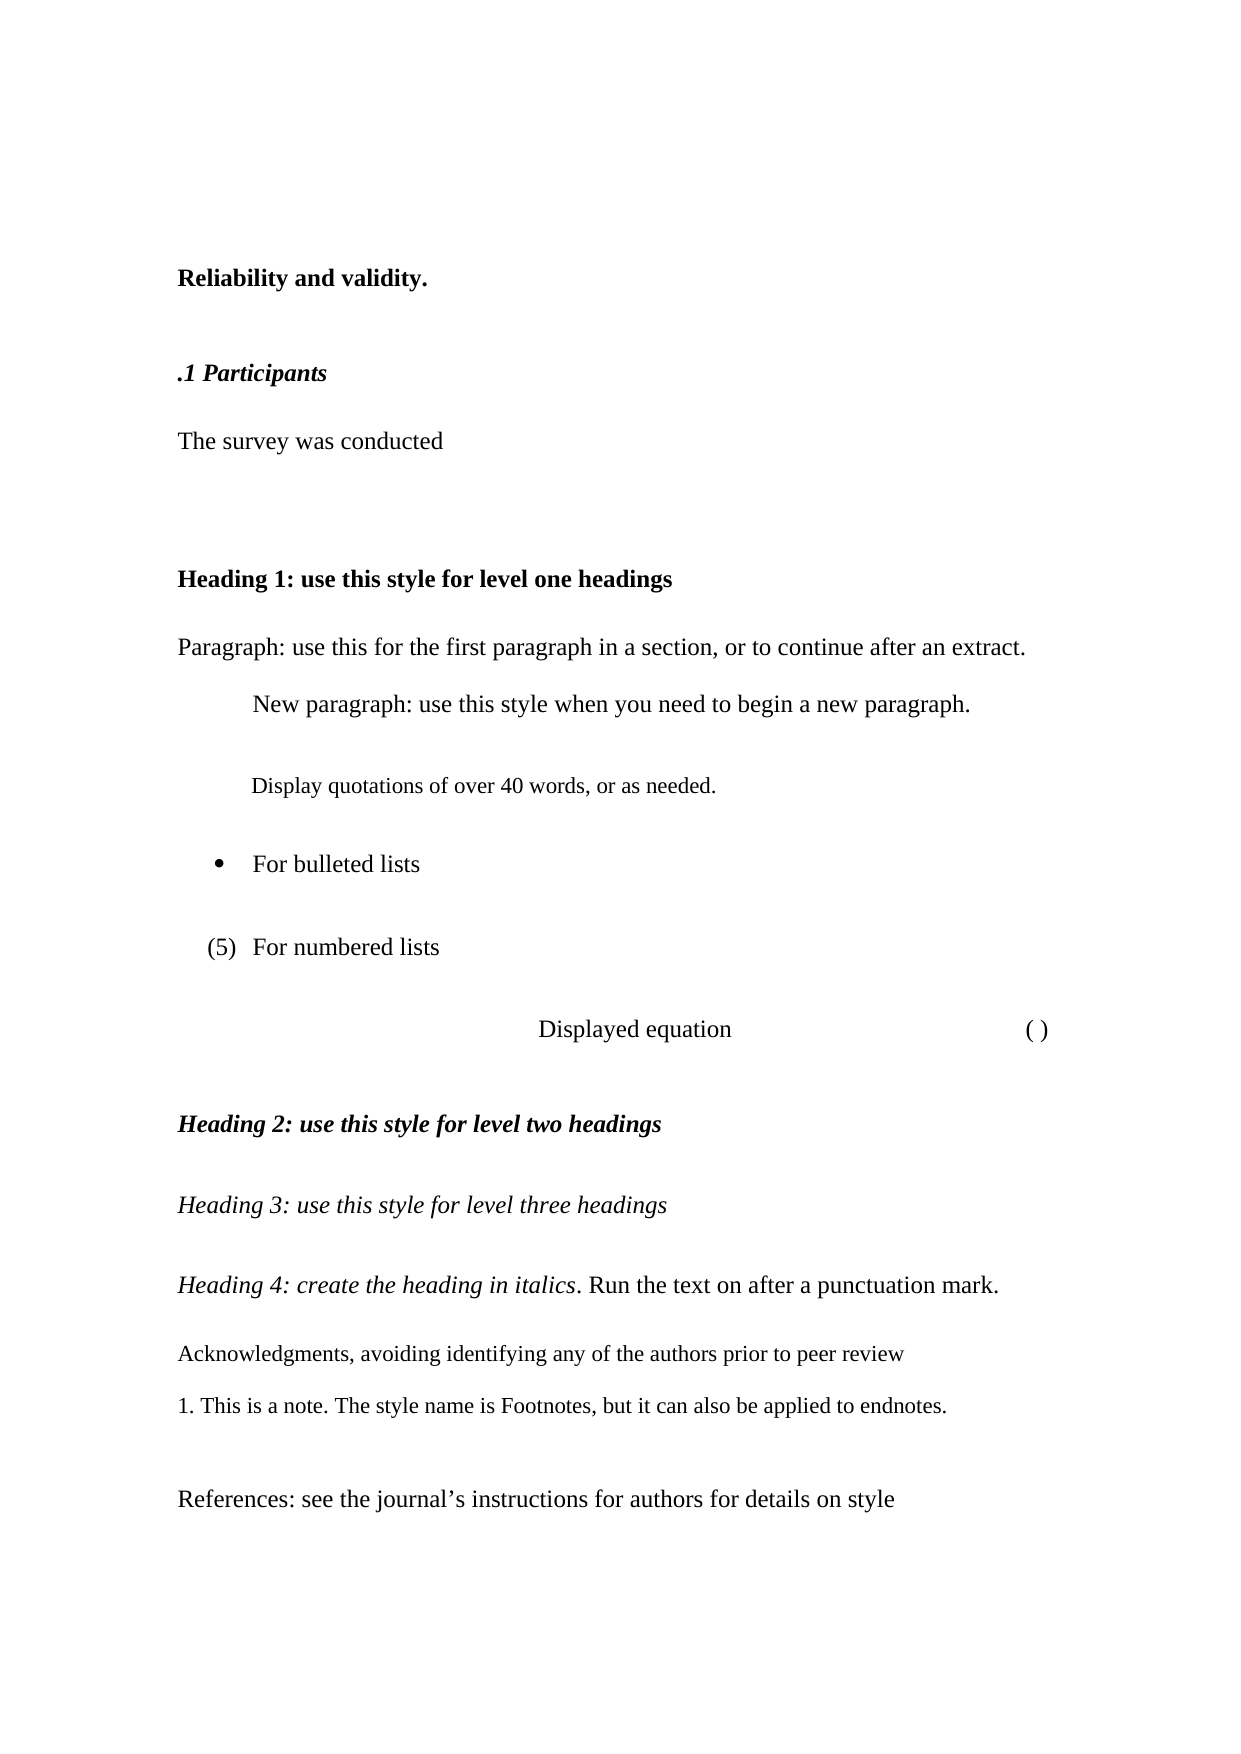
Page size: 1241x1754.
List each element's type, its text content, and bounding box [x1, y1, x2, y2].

subtitle .1 Participants [177, 358, 1004, 386]
text The survey was conducted [177, 426, 1063, 454]
subtitle Heading 3: use this style for level three headings [177, 1190, 1004, 1218]
text Displayed equation ( ) [177, 1014, 1063, 1043]
subtitle Heading 2: use this style for level two headings [177, 1109, 1004, 1138]
text Display quotations of over 40 words, or as needed. [251, 772, 1019, 798]
text Paragraph: use this for the first paragraph in a section, or to continue after an extract. [177, 632, 1063, 661]
subtitle Heading 4: create the heading in italics. Run the text on after a punctuation mark. [177, 1270, 1063, 1299]
list For numbered lists [236, 932, 1063, 960]
text New paragraph: use this style when you need to begin a new paragraph. [177, 689, 1063, 718]
text References: see the journal’s instructions for authors for details on style [177, 1484, 1063, 1512]
subtitle Heading 1: use this style for level one headings [177, 564, 1004, 593]
list For bulleted lists [215, 849, 1063, 878]
text Reliability and validity. [177, 263, 1063, 291]
text 1. This is a note. The style name is Footnotes, but it can also be applied to endnotes. [177, 1392, 1063, 1419]
text Acknowledgments, avoiding identifying any of the authors prior to peer review [177, 1340, 1063, 1367]
